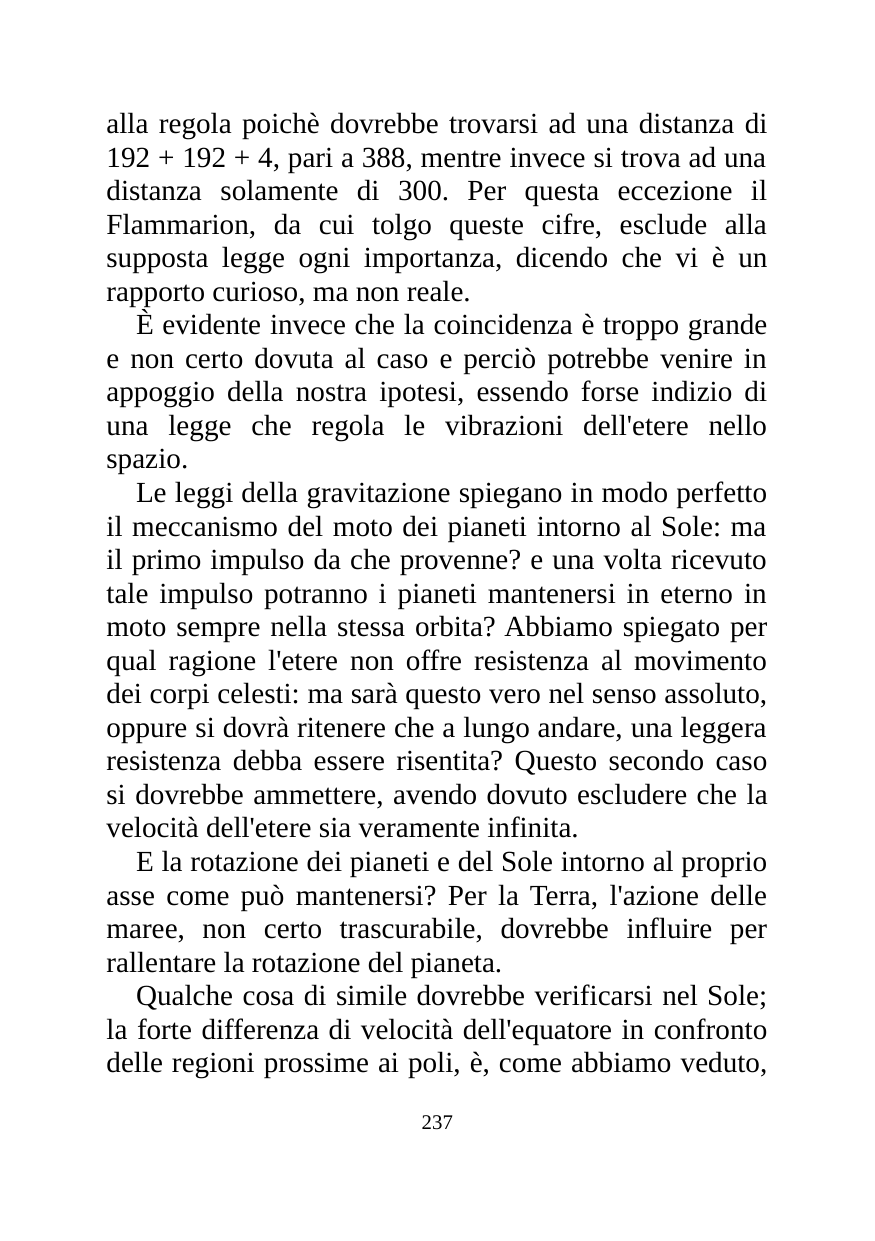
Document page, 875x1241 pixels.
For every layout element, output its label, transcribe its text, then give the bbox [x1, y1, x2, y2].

text alla regola poichè dovrebbe trovarsi ad una distanza di 192 + 192 + 4, pari a 388, mentre invece si trova ad una distanza solamente di 300. Per questa eccezione il Flammarion, da cui tolgo queste cifre, esclude alla supposta legge ogni importanza, dicendo che vi è un rapporto curioso, ma non reale. [106, 106, 768, 307]
text Qualche cosa di simile dovrebbe verificarsi nel Sole; la forte differenza di velocità dell'equatore in confronto delle regioni prossime ai poli, è, come abbiamo veduto, [106, 978, 768, 1079]
text E la rotazione dei pianeti e del Sole intorno al proprio asse come può mantenersi? Per la Terra, l'azione delle maree, non certo trascurabile, dovrebbe influire per rallentare la rotazione del pianeta. [106, 844, 768, 978]
text Le leggi della gravitazione spiegano in modo perfetto il meccanismo del moto dei pianeti intorno al Sole: ma il primo impulso da che provenne? e una volta ricevuto tale impulso potranno i pianeti mantenersi in eterno in moto sempre nella stessa orbita? Abbiamo spiegato per qual ragione l'etere non offre resistenza al movimento dei corpi celesti: ma sarà questo vero nel senso assoluto, oppure si dovrà ritenere che a lungo andare, una leggera resistenza debba essere risentita? Questo secondo caso si dovrebbe ammettere, avendo dovuto escludere che la velocità dell'etere sia veramente infinita. [106, 475, 768, 844]
text È evidente invece che la coincidenza è troppo grande e non certo dovuta al caso e perciò potrebbe venire in appoggio della nostra ipotesi, essendo forse indizio di una legge che regola le vibrazioni dell'etere nello spazio. [106, 307, 768, 475]
